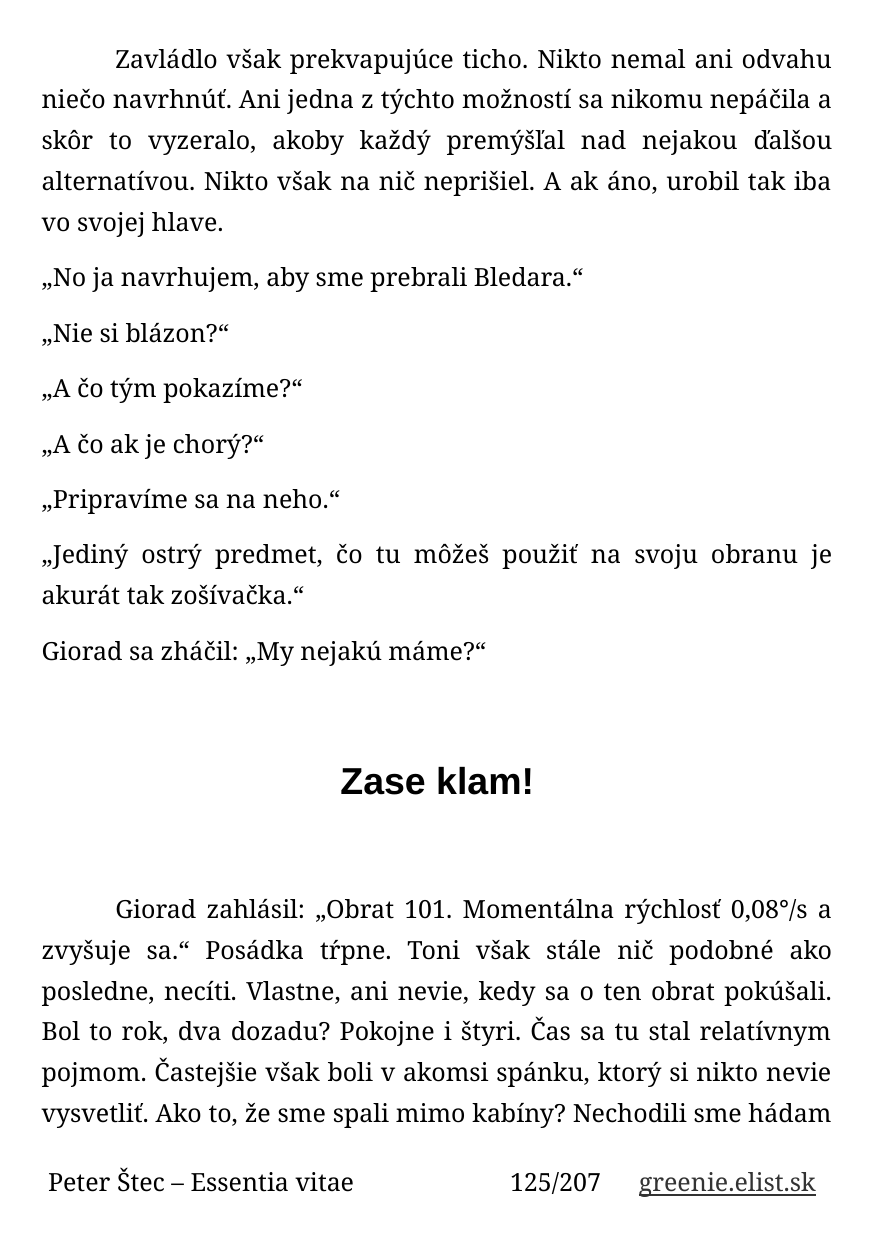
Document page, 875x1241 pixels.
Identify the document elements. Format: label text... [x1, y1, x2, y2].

subtitle Zase klam! [41, 759, 833, 802]
text Giorad sa zháčil: „My nejakú máme?“ [41, 633, 833, 667]
text „Nie si blázon?“ [41, 316, 833, 349]
text „A čo ak je chorý?“ [41, 426, 833, 460]
text Zavládlo však prekvapujúce ticho. Nikto nemal ani odvahu niečo navrhnúť. Ani jedna z týchto možností sa nikomu nepáčila a skôr to vyzeralo, akoby každý premýšľal nad nejakou ďalšou alternatívou. Nikto však na nič neprišiel. A ak áno, urobil tak iba vo svojej hlave. [41, 41, 833, 239]
text „Jediný ostrý predmet, čo tu môžeš použiť na svoju obranu je akurát tak zošívačka.“ [41, 537, 833, 612]
text „No ja navrhujem, aby sme prebrali Bledara.“ [41, 260, 833, 294]
text Giorad zahlásil: „Obrat 101. Momentálna rýchlosť 0,08°/s a zvyšuje sa.“ Posádka tŕpne. Toni však stále nič podobné ako posledne, necíti. Vlastne, ani nevie, kedy sa o ten obrat pokúšali. Bol to rok, dva dozadu? Pokojne i štyri. Čas sa tu stal relatívnym pojmom. Častejšie však boli v akomsi spánku, ktorý si nikto nevie vysvetliť. Ako to, že sme spali mimo kabíny? Nechodili sme hádam [41, 891, 833, 1130]
text „A čo tým pokazíme?“ [41, 371, 833, 405]
text „Pripravíme sa na neho.“ [41, 482, 833, 516]
